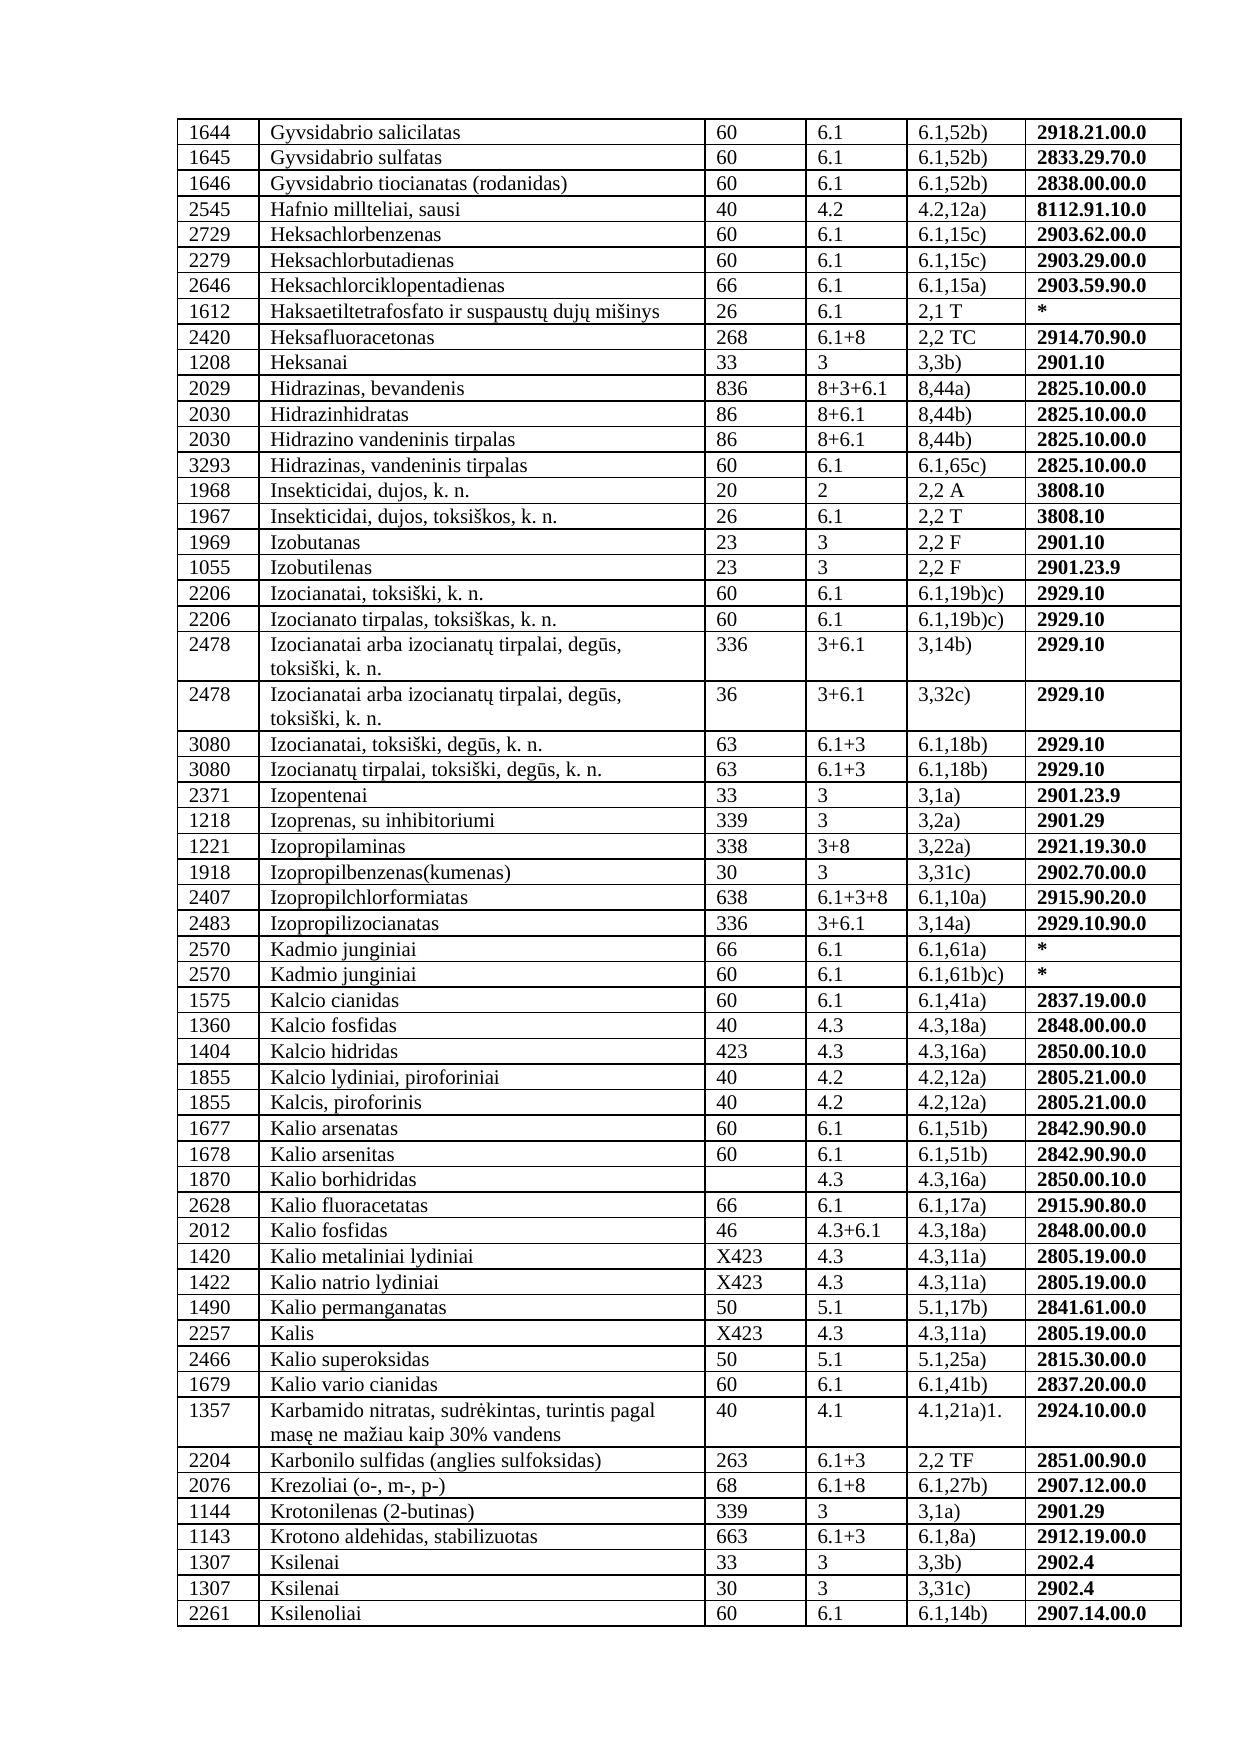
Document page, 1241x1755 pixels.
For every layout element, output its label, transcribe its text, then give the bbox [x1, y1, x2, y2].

table_cell 40 [706, 1065, 805, 1089]
table_cell Kalis [260, 1321, 704, 1345]
table_cell 40 [706, 1013, 805, 1037]
table_cell 3+6.1 [807, 632, 906, 680]
table_cell 6.1,18b) [908, 732, 1025, 756]
table_cell 2,2 TF [908, 1448, 1025, 1472]
table_cell 3,3b) [908, 1550, 1025, 1574]
table_cell 4.2,12a) [908, 1065, 1025, 1089]
table_cell 2915.90.80.0 [1026, 1193, 1180, 1217]
table_cell 4.2,12a) [908, 1090, 1025, 1114]
table_cell Kalcio lydiniai, piroforiniai [260, 1065, 704, 1089]
table_cell 66 [706, 937, 805, 961]
table_cell 2805.21.00.0 [1026, 1065, 1180, 1089]
table_cell 338 [706, 834, 805, 858]
table_cell 663 [706, 1525, 805, 1548]
table_cell 3,32c) [908, 682, 1025, 730]
table_cell 2076 [178, 1473, 258, 1497]
table_cell 33 [706, 350, 805, 374]
table_cell 2825.10.00.0 [1026, 376, 1180, 400]
table_cell Hidrazinas, vandeninis tirpalas [260, 453, 704, 477]
table_cell 1357 [178, 1398, 258, 1446]
table_cell 33 [706, 1550, 805, 1574]
table_cell 8,44a) [908, 376, 1025, 400]
table_cell 3 [807, 530, 906, 554]
table_cell 60 [706, 1142, 805, 1166]
table_cell 1360 [178, 1013, 258, 1037]
table_cell Kalio metaliniai lydiniai [260, 1244, 704, 1268]
table_cell 2261 [178, 1601, 258, 1625]
table_cell 2901.10 [1026, 350, 1180, 374]
table_cell 60 [706, 145, 805, 169]
table_cell 4.3 [807, 1039, 906, 1063]
table_cell 60 [706, 453, 805, 477]
table_cell 3,1a) [908, 783, 1025, 807]
table_cell Kalio borhidridas [260, 1167, 704, 1191]
table_cell 2902.70.00.0 [1026, 860, 1180, 884]
table_cell 2907.12.00.0 [1026, 1473, 1180, 1497]
table_cell 2545 [178, 197, 258, 221]
table_cell 336 [706, 632, 805, 680]
table_cell 63 [706, 732, 805, 756]
table_cell 60 [706, 1116, 805, 1140]
table_cell 2478 [178, 632, 258, 680]
table_cell 6.1 [807, 1372, 906, 1396]
table_cell 1870 [178, 1167, 258, 1191]
table_cell Hidrazino vandeninis tirpalas [260, 427, 704, 451]
table_cell 2901.10 [1026, 530, 1180, 554]
table_cell 3080 [178, 732, 258, 756]
table_cell 2030 [178, 427, 258, 451]
table_cell 1646 [178, 171, 258, 195]
table_cell 60 [706, 962, 805, 986]
table_cell 3,22a) [908, 834, 1025, 858]
table_cell * [1026, 962, 1180, 986]
table_cell 2204 [178, 1448, 258, 1472]
table_cell 1143 [178, 1525, 258, 1548]
table_cell 6.1,65c) [908, 453, 1025, 477]
table_cell 6.1,61b)c) [908, 962, 1025, 986]
table_cell 263 [706, 1448, 805, 1472]
table_cell 5.1,25a) [908, 1347, 1025, 1371]
table_cell Kalio natrio lydiniai [260, 1270, 704, 1294]
table_cell 86 [706, 427, 805, 451]
table_cell 3+6.1 [807, 911, 906, 935]
table_cell Karbamido nitratas, sudrėkintas, turintis pagal masę ne mažiau kaip 30% vandens [260, 1398, 704, 1446]
table_cell 63 [706, 757, 805, 781]
table_cell Krotonilenas (2-butinas) [260, 1499, 704, 1523]
table_cell 423 [706, 1039, 805, 1063]
table_cell 8,44b) [908, 402, 1025, 426]
table_cell 8,44b) [908, 427, 1025, 451]
table_cell 8+3+6.1 [807, 376, 906, 400]
table_cell 6.1+3 [807, 1525, 906, 1548]
table_cell 50 [706, 1295, 805, 1319]
table_cell 2901.23.9 [1026, 555, 1180, 579]
table_cell 4.2 [807, 1090, 906, 1114]
table_cell 6.1,8a) [908, 1525, 1025, 1548]
table_cell 3,14a) [908, 911, 1025, 935]
table_cell 36 [706, 682, 805, 730]
table_cell 6.1 [807, 1601, 906, 1625]
table_cell 4.3,11a) [908, 1244, 1025, 1268]
table_cell 2838.00.00.0 [1026, 171, 1180, 195]
table_cell 3293 [178, 453, 258, 477]
table_cell 1307 [178, 1576, 258, 1600]
table_cell 1490 [178, 1295, 258, 1319]
table_cell 2805.19.00.0 [1026, 1244, 1180, 1268]
table_cell Izobutanas [260, 530, 704, 554]
table_cell Gyvsidabrio sulfatas [260, 145, 704, 169]
table_cell 60 [706, 1372, 805, 1396]
table_cell Izocianatai, toksiški, degūs, k. n. [260, 732, 704, 756]
table_cell 1677 [178, 1116, 258, 1140]
table_cell 6.1 [807, 988, 906, 1012]
table_cell 46 [706, 1218, 805, 1242]
table_cell Kalcis, piroforinis [260, 1090, 704, 1114]
table_cell 6.1 [807, 1142, 906, 1166]
table_cell 1221 [178, 834, 258, 858]
table_cell 6.1,51b) [908, 1116, 1025, 1140]
table_cell 6.1 [807, 120, 906, 144]
table_cell 6.1 [807, 273, 906, 297]
table_cell 6.1 [807, 248, 906, 272]
table_cell 2903.62.00.0 [1026, 222, 1180, 246]
table_cell Krezoliai (o-, m-, p-) [260, 1473, 704, 1497]
table_cell 4.1,21a)1. [908, 1398, 1025, 1446]
table_cell 2,2 T [908, 504, 1025, 528]
table_cell Kalio arsenitas [260, 1142, 704, 1166]
table_cell 6.1,52b) [908, 120, 1025, 144]
table_cell Izobutilenas [260, 555, 704, 579]
table_cell 30 [706, 860, 805, 884]
table_cell 6.1 [807, 607, 906, 631]
table_cell 2902.4 [1026, 1550, 1180, 1574]
table_cell 6.1,61a) [908, 937, 1025, 961]
table_cell Heksachlorbenzenas [260, 222, 704, 246]
table_cell 3,2a) [908, 808, 1025, 832]
table_cell 2466 [178, 1347, 258, 1371]
table_cell 2929.10 [1026, 757, 1180, 781]
table_cell 4.3 [807, 1321, 906, 1345]
table_cell 1055 [178, 555, 258, 579]
table_cell Krotono aldehidas, stabilizuotas [260, 1525, 704, 1548]
table_cell 6.1 [807, 962, 906, 986]
table_cell 68 [706, 1473, 805, 1497]
table_cell 2729 [178, 222, 258, 246]
table_cell Heksachlorbutadienas [260, 248, 704, 272]
table_cell 339 [706, 1499, 805, 1523]
table_cell Karbonilo sulfidas (anglies sulfoksidas) [260, 1448, 704, 1472]
table_cell 40 [706, 197, 805, 221]
table_cell 3,1a) [908, 1499, 1025, 1523]
table_cell 2921.19.30.0 [1026, 834, 1180, 858]
table_cell 4.3,16a) [908, 1039, 1025, 1063]
table_cell 3 [807, 808, 906, 832]
table_cell 2914.70.90.0 [1026, 325, 1180, 349]
table_cell 6.1+3+8 [807, 885, 906, 909]
table_cell 2815.30.00.0 [1026, 1347, 1180, 1371]
table_cell 1404 [178, 1039, 258, 1063]
table_cell Izocianato tirpalas, toksiškas, k. n. [260, 607, 704, 631]
table_cell 1679 [178, 1372, 258, 1396]
table_cell 2837.20.00.0 [1026, 1372, 1180, 1396]
table_cell 1144 [178, 1499, 258, 1523]
table_cell 1208 [178, 350, 258, 374]
table_cell 1855 [178, 1090, 258, 1114]
table_cell 33 [706, 783, 805, 807]
table_cell 60 [706, 581, 805, 605]
table_cell 2915.90.20.0 [1026, 885, 1180, 909]
table_cell 2825.10.00.0 [1026, 402, 1180, 426]
table_cell Gyvsidabrio salicilatas [260, 120, 704, 144]
table_cell 2903.29.00.0 [1026, 248, 1180, 272]
table_cell Kadmio junginiai [260, 937, 704, 961]
table_cell 1855 [178, 1065, 258, 1089]
table_cell 2848.00.00.0 [1026, 1013, 1180, 1037]
table_cell Heksafluoracetonas [260, 325, 704, 349]
table_cell 3 [807, 1550, 906, 1574]
table_cell 6.1,51b) [908, 1142, 1025, 1166]
table_cell 2,1 T [908, 299, 1025, 323]
table_cell 6.1+3 [807, 757, 906, 781]
table_cell 3+6.1 [807, 682, 906, 730]
table_cell 4.2 [807, 1065, 906, 1089]
table_cell Kalio permanganatas [260, 1295, 704, 1319]
table_cell Kalcio hidridas [260, 1039, 704, 1063]
table_cell 6.1,27b) [908, 1473, 1025, 1497]
table_cell 3,31c) [908, 1576, 1025, 1600]
table_cell X423 [706, 1270, 805, 1294]
table_cell 23 [706, 530, 805, 554]
table_cell 40 [706, 1090, 805, 1114]
table_cell 26 [706, 299, 805, 323]
table_cell 2825.10.00.0 [1026, 453, 1180, 477]
table_cell 2407 [178, 885, 258, 909]
table_cell 3 [807, 350, 906, 374]
table_cell 8+6.1 [807, 402, 906, 426]
table_cell 2206 [178, 581, 258, 605]
table_cell 60 [706, 607, 805, 631]
table_cell 60 [706, 1601, 805, 1625]
table_cell 2478 [178, 682, 258, 730]
table_cell 1645 [178, 145, 258, 169]
table_cell 2842.90.90.0 [1026, 1142, 1180, 1166]
table_cell 8+6.1 [807, 427, 906, 451]
table_cell 2,2 A [908, 478, 1025, 502]
table_cell 1307 [178, 1550, 258, 1574]
table_cell 2483 [178, 911, 258, 935]
table_cell X423 [706, 1321, 805, 1345]
table_cell Ksilenoliai [260, 1601, 704, 1625]
table_cell 2805.21.00.0 [1026, 1090, 1180, 1114]
table_cell 60 [706, 222, 805, 246]
table_cell 86 [706, 402, 805, 426]
table_cell 40 [706, 1398, 805, 1446]
table_cell 2924.10.00.0 [1026, 1398, 1180, 1446]
table_cell 2848.00.00.0 [1026, 1218, 1180, 1242]
table_cell 268 [706, 325, 805, 349]
table_cell Kalio superoksidas [260, 1347, 704, 1371]
table_cell 6.1 [807, 222, 906, 246]
table_cell 66 [706, 1193, 805, 1217]
table_cell 6.1,18b) [908, 757, 1025, 781]
table_cell 2903.59.90.0 [1026, 273, 1180, 297]
table_cell 23 [706, 555, 805, 579]
table_cell 66 [706, 273, 805, 297]
table_cell 6.1 [807, 299, 906, 323]
table_cell 6.1,41a) [908, 988, 1025, 1012]
table_cell 50 [706, 1347, 805, 1371]
table_cell Insekticidai, dujos, k. n. [260, 478, 704, 502]
table_cell 1575 [178, 988, 258, 1012]
table_cell 2841.61.00.0 [1026, 1295, 1180, 1319]
table_cell 6.1 [807, 453, 906, 477]
table_cell 2646 [178, 273, 258, 297]
table_cell 4.3 [807, 1013, 906, 1037]
table_cell 3808.10 [1026, 478, 1180, 502]
table_cell 2012 [178, 1218, 258, 1242]
table_cell 1644 [178, 120, 258, 144]
table_cell 4.3,11a) [908, 1270, 1025, 1294]
table_cell 2918.21.00.0 [1026, 120, 1180, 144]
table_cell 60 [706, 988, 805, 1012]
table_cell 339 [706, 808, 805, 832]
table_cell 4.3 [807, 1167, 906, 1191]
table_cell 2,2 F [908, 530, 1025, 554]
table_cell Kalio vario cianidas [260, 1372, 704, 1396]
table_cell 2805.19.00.0 [1026, 1321, 1180, 1345]
table_cell 3 [807, 860, 906, 884]
table_cell 2842.90.90.0 [1026, 1116, 1180, 1140]
table_cell 20 [706, 478, 805, 502]
table_cell 6.1,17a) [908, 1193, 1025, 1217]
table_cell 26 [706, 504, 805, 528]
table_cell 638 [706, 885, 805, 909]
table_cell Izopropilchlorformiatas [260, 885, 704, 909]
table_cell Izopropilaminas [260, 834, 704, 858]
table_cell 1422 [178, 1270, 258, 1294]
table_cell Izopentenai [260, 783, 704, 807]
table_cell 3 [807, 783, 906, 807]
table_cell Kalio fosfidas [260, 1218, 704, 1242]
table_cell Heksachlorciklopentadienas [260, 273, 704, 297]
table_cell 3,3b) [908, 350, 1025, 374]
table_cell 3080 [178, 757, 258, 781]
table_cell 6.1 [807, 581, 906, 605]
table_cell 6.1+3 [807, 1448, 906, 1472]
table_cell 5.1 [807, 1347, 906, 1371]
table_cell * [1026, 299, 1180, 323]
table_cell 2912.19.00.0 [1026, 1525, 1180, 1548]
table_cell Insekticidai, dujos, toksiškos, k. n. [260, 504, 704, 528]
table_cell 6.1,52b) [908, 171, 1025, 195]
table_cell 6.1,15a) [908, 273, 1025, 297]
table_cell 6.1 [807, 171, 906, 195]
table_cell 1969 [178, 530, 258, 554]
table_cell 3 [807, 1499, 906, 1523]
table_cell 2929.10.90.0 [1026, 911, 1180, 935]
table_cell 6.1,19b)c) [908, 607, 1025, 631]
table_cell 60 [706, 248, 805, 272]
table_cell 3,14b) [908, 632, 1025, 680]
table_cell 2929.10 [1026, 581, 1180, 605]
table_cell Hidrazinas, bevandenis [260, 376, 704, 400]
table_cell 4.3 [807, 1270, 906, 1294]
table_cell 2 [807, 478, 906, 502]
table_cell Hidrazinhidratas [260, 402, 704, 426]
table_cell 2029 [178, 376, 258, 400]
table_cell 5.1 [807, 1295, 906, 1319]
table_cell [706, 1167, 805, 1191]
table_cell Ksilenai [260, 1550, 704, 1574]
table_cell 60 [706, 120, 805, 144]
table_cell 2,2 F [908, 555, 1025, 579]
table_cell Izocianatai arba izocianatų tirpalai, degūs, toksiški, k. n. [260, 682, 704, 730]
table_cell 1968 [178, 478, 258, 502]
table_cell 836 [706, 376, 805, 400]
table_cell Izopropilbenzenas(kumenas) [260, 860, 704, 884]
table_cell Izopropilizocianatas [260, 911, 704, 935]
table_cell 4.1 [807, 1398, 906, 1446]
table_cell Izocianatai, toksiški, k. n. [260, 581, 704, 605]
table_cell Izocianatų tirpalai, toksiški, degūs, k. n. [260, 757, 704, 781]
table_cell * [1026, 937, 1180, 961]
table_cell 4.3,11a) [908, 1321, 1025, 1345]
table_cell 2850.00.10.0 [1026, 1039, 1180, 1063]
table_cell 4.2,12a) [908, 197, 1025, 221]
table_cell 2279 [178, 248, 258, 272]
table_cell 8112.91.10.0 [1026, 197, 1180, 221]
table_cell Kalcio fosfidas [260, 1013, 704, 1037]
table_cell 2570 [178, 937, 258, 961]
table_cell Kalio fluoracetatas [260, 1193, 704, 1217]
table_cell 4.3,16a) [908, 1167, 1025, 1191]
table_cell 30 [706, 1576, 805, 1600]
table_cell 336 [706, 911, 805, 935]
table_cell Hafnio millteliai, sausi [260, 197, 704, 221]
table_cell 6.1,52b) [908, 145, 1025, 169]
table_cell 2570 [178, 962, 258, 986]
table_cell 2907.14.00.0 [1026, 1601, 1180, 1625]
table_cell 2030 [178, 402, 258, 426]
table_cell 4.3,18a) [908, 1218, 1025, 1242]
table_cell 6.1,15c) [908, 222, 1025, 246]
table_cell 2206 [178, 607, 258, 631]
table_cell 1420 [178, 1244, 258, 1268]
table_cell 2901.29 [1026, 808, 1180, 832]
table_cell 2929.10 [1026, 732, 1180, 756]
table_cell 2825.10.00.0 [1026, 427, 1180, 451]
table_cell 1678 [178, 1142, 258, 1166]
table_cell Kalio arsenatas [260, 1116, 704, 1140]
table_cell Gyvsidabrio tiocianatas (rodanidas) [260, 171, 704, 195]
table_cell 6.1 [807, 504, 906, 528]
table_cell 2257 [178, 1321, 258, 1345]
table_cell 6.1+8 [807, 325, 906, 349]
table_cell 2628 [178, 1193, 258, 1217]
table_cell 6.1,15c) [908, 248, 1025, 272]
table_cell 2420 [178, 325, 258, 349]
table_cell 2805.19.00.0 [1026, 1270, 1180, 1294]
table_cell 2902.4 [1026, 1576, 1180, 1600]
table_cell 2851.00.90.0 [1026, 1448, 1180, 1472]
table_cell 2901.23.9 [1026, 783, 1180, 807]
table_cell Heksanai [260, 350, 704, 374]
table_cell 6.1+3 [807, 732, 906, 756]
table_cell 1967 [178, 504, 258, 528]
table_cell 6.1,10a) [908, 885, 1025, 909]
table_cell Kadmio junginiai [260, 962, 704, 986]
table_cell 2929.10 [1026, 607, 1180, 631]
table_cell 6.1,19b)c) [908, 581, 1025, 605]
table_cell 1612 [178, 299, 258, 323]
table_cell 4.3,18a) [908, 1013, 1025, 1037]
table_cell 3 [807, 555, 906, 579]
table_cell 2837.19.00.0 [1026, 988, 1180, 1012]
table_cell 4.2 [807, 197, 906, 221]
table_cell 3808.10 [1026, 504, 1180, 528]
table_cell 3+8 [807, 834, 906, 858]
table_cell 2929.10 [1026, 632, 1180, 680]
table_cell 3 [807, 1576, 906, 1600]
table_cell X423 [706, 1244, 805, 1268]
table_cell 4.3 [807, 1244, 906, 1268]
table_cell 1918 [178, 860, 258, 884]
table_cell 2,2 TC [908, 325, 1025, 349]
table_cell 6.1,41b) [908, 1372, 1025, 1396]
table_cell 6.1 [807, 1193, 906, 1217]
table_cell Izocianatai arba izocianatų tirpalai, degūs, toksiški, k. n. [260, 632, 704, 680]
table_cell 4.3+6.1 [807, 1218, 906, 1242]
table_cell 6.1 [807, 937, 906, 961]
table_cell 6.1 [807, 1116, 906, 1140]
table_cell 2833.29.70.0 [1026, 145, 1180, 169]
table_cell 2929.10 [1026, 682, 1180, 730]
table_cell 2371 [178, 783, 258, 807]
table_cell Haksaetiltetrafosfato ir suspaustų dujų mišinys [260, 299, 704, 323]
table_cell 6.1,14b) [908, 1601, 1025, 1625]
table_cell 2850.00.10.0 [1026, 1167, 1180, 1191]
table_cell Izoprenas, su inhibitoriumi [260, 808, 704, 832]
table_cell Kalcio cianidas [260, 988, 704, 1012]
table_cell 5.1,17b) [908, 1295, 1025, 1319]
table_cell 6.1 [807, 145, 906, 169]
table_cell 6.1+8 [807, 1473, 906, 1497]
table_cell 60 [706, 171, 805, 195]
table_cell 1218 [178, 808, 258, 832]
table_cell Ksilenai [260, 1576, 704, 1600]
table_cell 2901.29 [1026, 1499, 1180, 1523]
table_cell 3,31c) [908, 860, 1025, 884]
